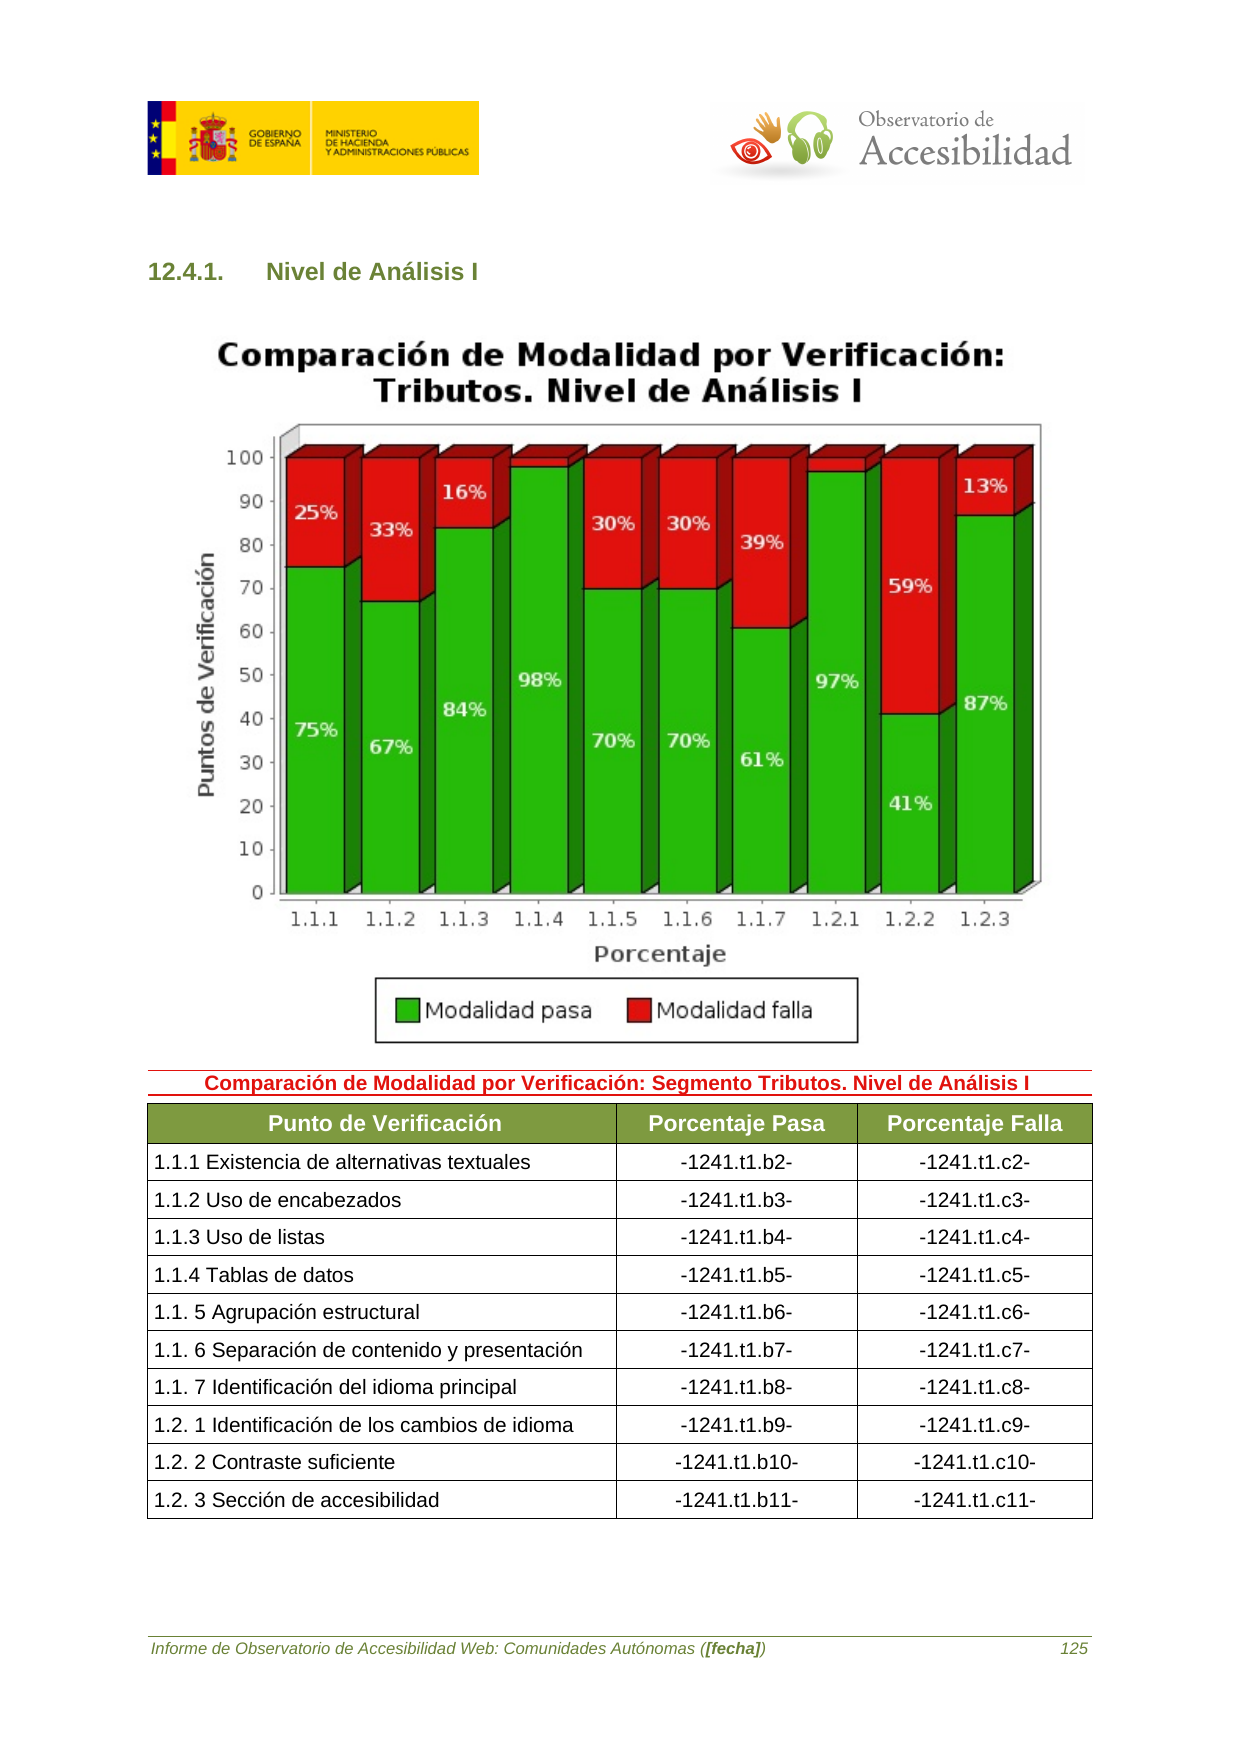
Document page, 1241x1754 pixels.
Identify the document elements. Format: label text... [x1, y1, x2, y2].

table_cell -1241.t1.b4- [617, 1219, 857, 1255]
table_cell -1241.t1.b6- [617, 1294, 857, 1330]
picture [175, 335, 1059, 1045]
table_cell 1.2. 1 Identificación de los cambios de idioma [148, 1406, 616, 1443]
table_cell -1241.t1.b11- [617, 1481, 857, 1518]
table_cell -1241.t1.c2- [858, 1144, 1092, 1180]
table_cell -1241.t1.c10- [858, 1444, 1092, 1480]
table_cell -1241.t1.c4- [858, 1219, 1092, 1255]
table_cell 1.1.4 Tablas de datos [148, 1256, 616, 1293]
table_cell -1241.t1.c8- [858, 1369, 1092, 1405]
table_cell -1241.t1.b9- [617, 1406, 857, 1443]
table_cell -1241.t1.b2- [617, 1144, 857, 1180]
table_cell -1241.t1.c7- [858, 1331, 1092, 1368]
table_cell 1.1. 7 Identificación del idioma principal [148, 1369, 616, 1405]
table_cell -1241.t1.b3- [617, 1181, 857, 1218]
table_cell -1241.t1.c9- [858, 1406, 1092, 1443]
table_cell -1241.t1.b8- [617, 1369, 857, 1405]
table_cell -1241.t1.b10- [617, 1444, 857, 1480]
table_cell 1.2. 3 Sección de accesibilidad [148, 1481, 616, 1518]
table_cell -1241.t1.c11- [858, 1481, 1092, 1518]
table_header Porcentaje Falla [858, 1104, 1092, 1143]
table_cell 1.1.2 Uso de encabezados [148, 1181, 616, 1218]
picture [147, 101, 479, 175]
table_cell 1.1.1 Existencia de alternativas textuales [148, 1144, 616, 1180]
table_cell -1241.t1.c6- [858, 1294, 1092, 1330]
subtitle Nivel de Análisis I [148, 257, 1092, 286]
table_cell 1.1. 6 Separación de contenido y presentación [148, 1331, 616, 1368]
table_cell -1241.t1.c5- [858, 1256, 1092, 1293]
text Comparación de Modalidad por Verificación: Segmento Tributos. Nivel de Análisis I [148, 1071, 1092, 1094]
table_header Porcentaje Pasa [617, 1104, 857, 1143]
table_cell 1.1.3 Uso de listas [148, 1219, 616, 1255]
table_header Punto de Verificación [148, 1104, 616, 1143]
picture [710, 102, 1086, 185]
table_cell -1241.t1.b7- [617, 1331, 857, 1368]
table_cell 1.2. 2 Contraste suficiente [148, 1444, 616, 1480]
table_cell -1241.t1.b5- [617, 1256, 857, 1293]
table_cell 1.1. 5 Agrupación estructural [148, 1294, 616, 1330]
table_cell -1241.t1.c3- [858, 1181, 1092, 1218]
